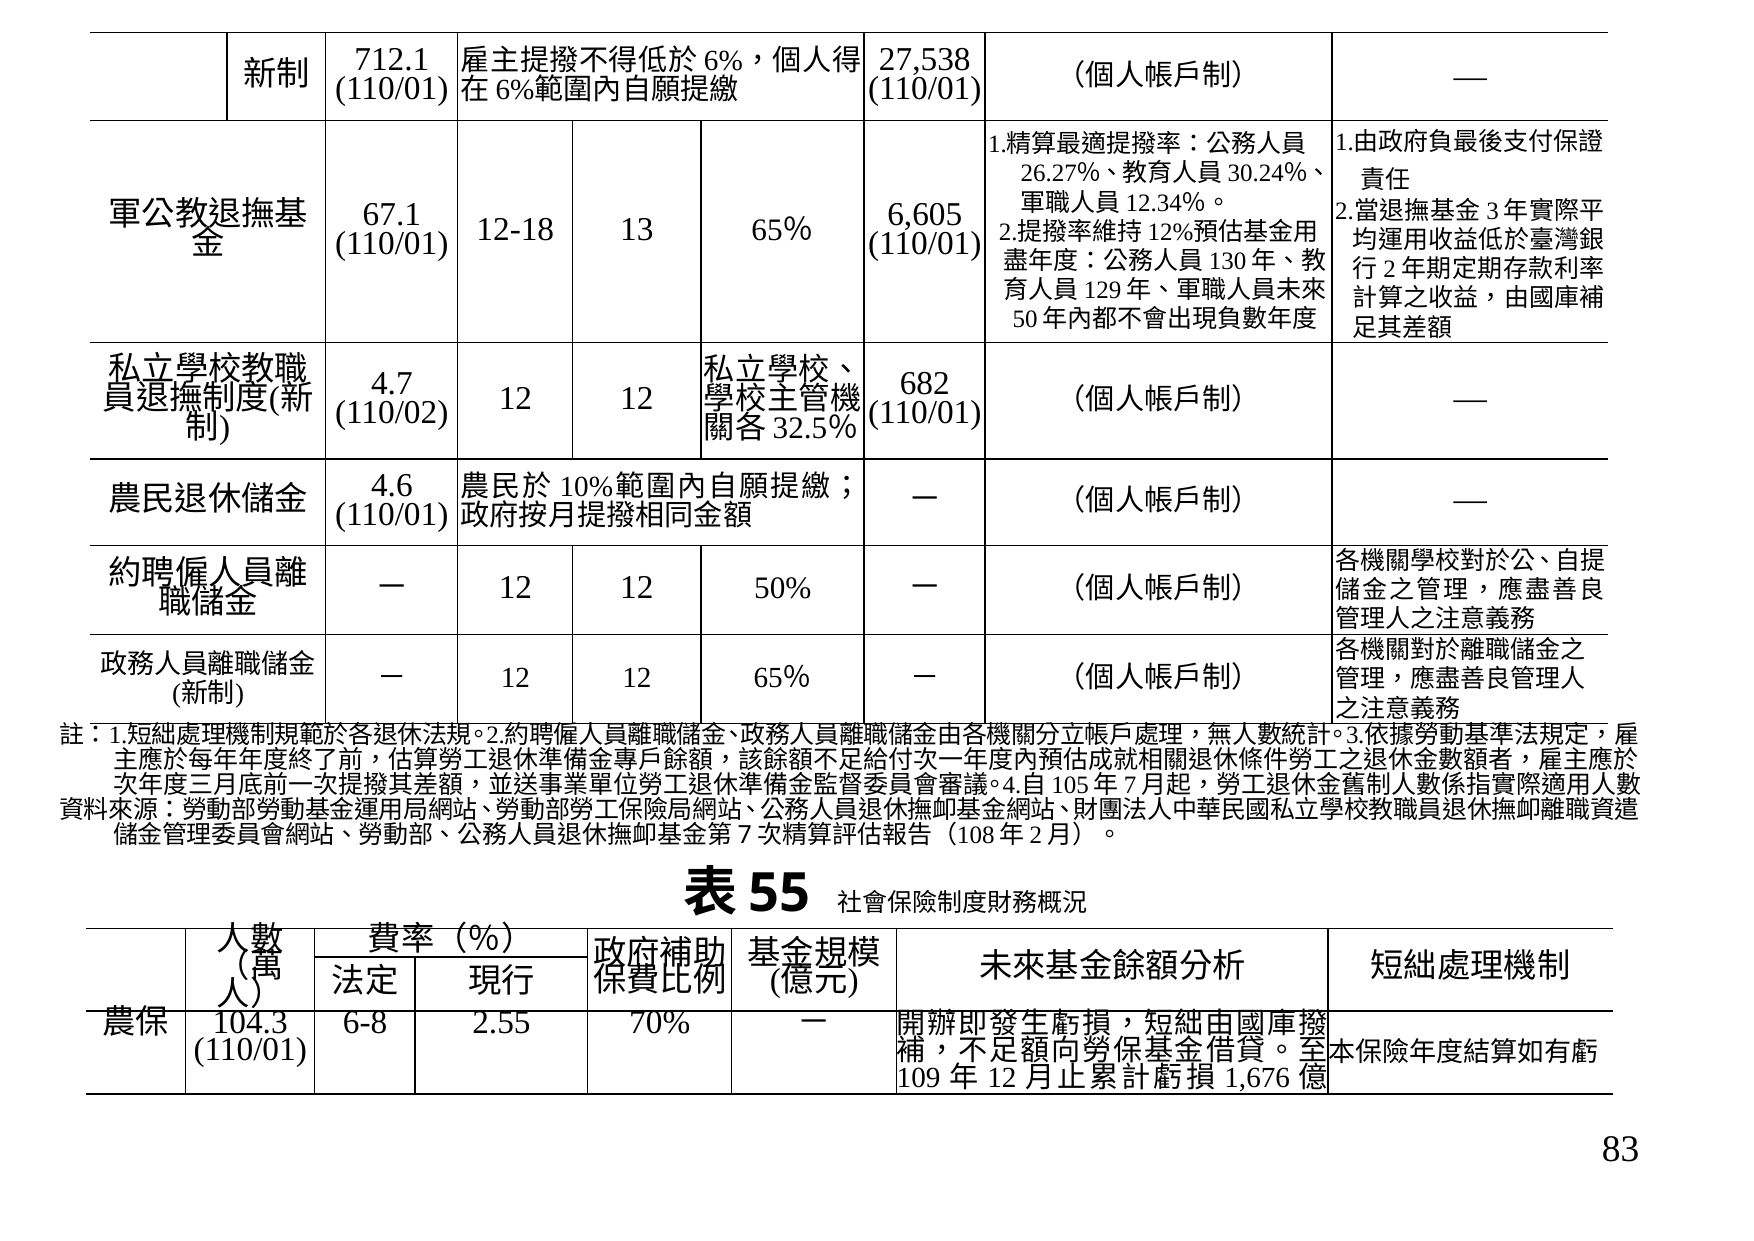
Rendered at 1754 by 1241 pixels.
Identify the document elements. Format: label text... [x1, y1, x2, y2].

table_cell [90, 33, 226, 119]
table_cell 12-18 [458, 121, 572, 342]
table_cell 50% [702, 546, 863, 634]
table_cell 1.精算最適提撥率：公務人員26.27％、教育人員30.24％、軍職人員12.34％。 2.提撥率維持12%預估基金用盡年度：公務人員130年、教育人員129年、軍職人員未來50年內都不會出現負數年度 [986, 121, 1331, 342]
table_cell 各機關對於離職儲金之管理，應盡善良管理人之注意義務 [1333, 635, 1608, 723]
table_cell 農民退休儲金 [90, 460, 325, 545]
table_cell 新制 [228, 33, 325, 119]
table_cell （個人帳戶制） [986, 546, 1331, 634]
table_header 短絀處理機制 [1329, 929, 1612, 1010]
table_cell （個人帳戶制） [986, 635, 1331, 723]
table_cell （個人帳戶制） [986, 343, 1331, 458]
table_cell 712.1 (110/01) [326, 33, 457, 119]
table_cell 6-8 [315, 1012, 414, 1093]
table_cell 軍公教退撫基金 [90, 121, 325, 342]
table_cell － [865, 546, 984, 634]
table_cell 70% [588, 1012, 731, 1093]
table_cell 開辦即發生虧損，短絀由國庫撥補，不足額向勞保基金借貸。至109年12月止累計虧損1,676億 [897, 1012, 1327, 1093]
table_cell 法定 [315, 958, 414, 1010]
table_cell 27,538 (110/01) [865, 33, 984, 119]
table_cell 農民於10%範圍內自願提繳；政府按月提撥相同金額 [458, 460, 863, 545]
table_cell （個人帳戶制） [986, 460, 1331, 545]
table_header 基金規模 (億元) [732, 929, 896, 1010]
table_cell － [865, 635, 984, 723]
table_cell － [732, 1012, 896, 1093]
table_header 費率（％） [315, 929, 587, 956]
table_cell 4.7 (110/02) [326, 343, 457, 458]
table_cell — [1333, 33, 1608, 119]
table_cell （個人帳戶制） [986, 33, 1331, 119]
table_cell 12 [458, 546, 572, 634]
table_cell 65％ [702, 121, 863, 342]
table_cell － [865, 460, 984, 545]
table_cell 104.3 (110/01) [186, 1012, 314, 1093]
table_cell 2.55 [416, 1012, 587, 1093]
table_cell — [1333, 343, 1608, 458]
table_cell 12 [573, 546, 700, 634]
table_cell 13 [573, 121, 700, 342]
table_cell 12 [458, 635, 572, 723]
table_header [86, 929, 185, 1010]
table_cell － [326, 635, 457, 723]
text 註：1.短絀處理機制規範於各退休法規。2.約聘僱人員離職儲金、政務人員離職儲金由各機關分立帳戶處理，無人數統計。3.依據勞動基準法規定，雇主應於每年年度終了前，估算勞工退休準備金專戶餘額，該餘額不足給付次一年度內預估成就相關退休條件勞工之退休金數額者，雇主應於次年度三月底前一次提撥其差額，並送事業單位勞工退休準備金監督委員會審議。4.自105年7月起，勞工退休金舊制人數係指實際適用人數。 [59, 724, 1639, 799]
table_header 未來基金餘額分析 [897, 929, 1327, 1010]
table_cell 1.由政府負最後支付保證責任 2.當退撫基金3年實際平均運用收益低於臺灣銀行2年期定期存款利率計算之收益，由國庫補足其差額 [1333, 121, 1608, 342]
text 表55 社會保險制度財務概況 [59, 849, 1639, 927]
table_cell 67.1 (110/01) [326, 121, 457, 342]
table_cell 各機關學校對於公、自提儲金之管理，應盡善良管理人之注意義務 [1333, 546, 1608, 634]
table_cell 雇主提撥不得低於6%，個人得在6%範圍內自願提繳 [458, 33, 863, 119]
table_cell 農保 [86, 1012, 185, 1093]
table_cell 12 [458, 343, 572, 458]
table_cell － [326, 546, 457, 634]
table_header 政府補助 保費比例 [588, 929, 731, 1010]
table_cell 私立學校教職員退撫制度(新制) [90, 343, 325, 458]
table_cell 4.6 (110/01) [326, 460, 457, 545]
table_cell 682 (110/01) [865, 343, 984, 458]
table_cell 6,605 (110/01) [865, 121, 984, 342]
table_cell 約聘僱人員離職儲金 [90, 546, 325, 634]
table_cell 政務人員離職儲金 (新制) [90, 635, 325, 723]
table_cell — [1333, 460, 1608, 545]
table_cell 12 [573, 343, 700, 458]
text 資料來源：勞動部勞動基金運用局網站、勞動部勞工保險局網站、公務人員退休撫卹基金網站、財團法人中華民國私立學校教職員退休撫卹離職資遣儲金管理委員會網站、勞動部、公務人員退休撫卹基金第7次精算評估報告（108年2月）。 [59, 799, 1639, 849]
table_cell 私立學校、學校主管機關各32.5％ [702, 343, 863, 458]
table_cell 現行 [416, 958, 587, 1010]
table_cell 12 [573, 635, 700, 723]
table_header 人數 （萬人） [186, 929, 314, 1010]
table_cell 本保險年度結算如有虧 [1329, 1012, 1612, 1093]
table_cell 65％ [702, 635, 863, 723]
